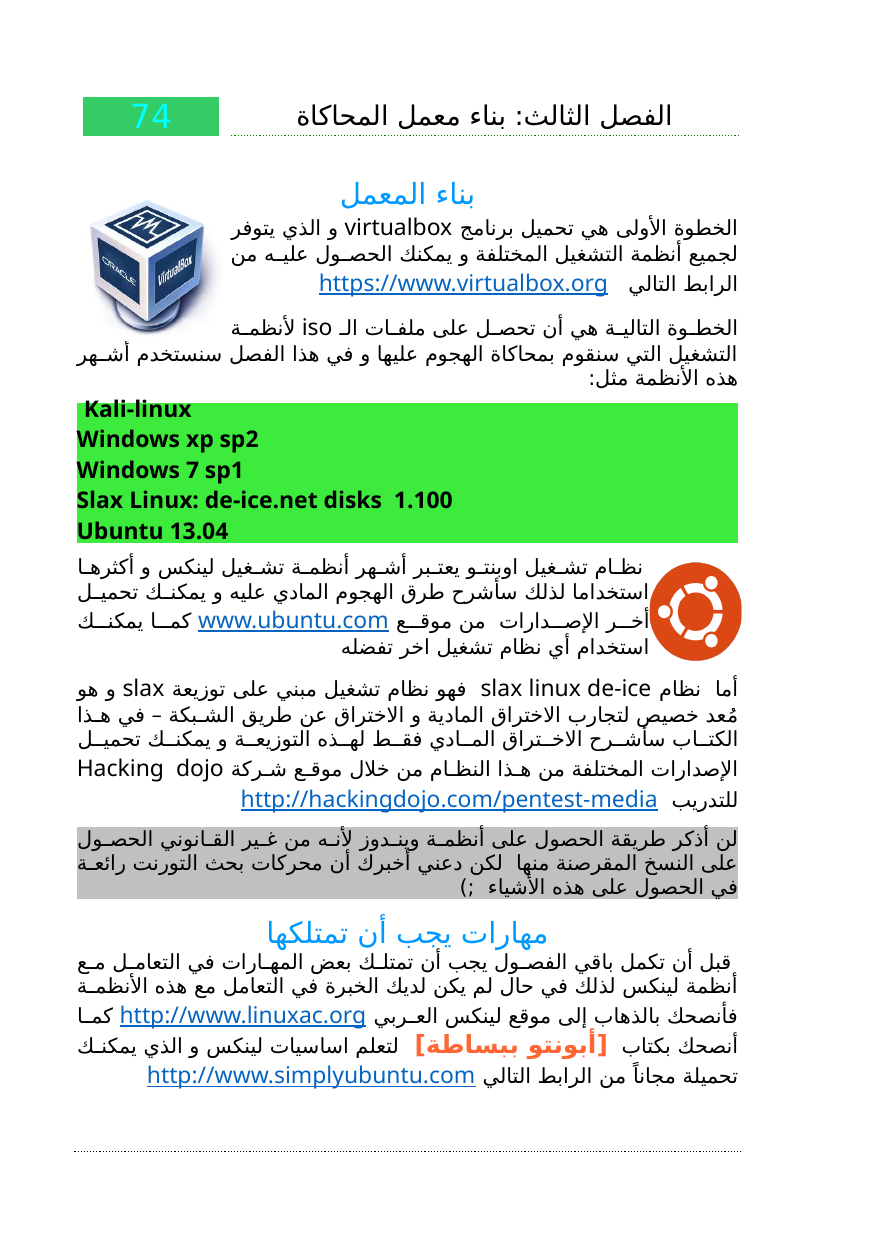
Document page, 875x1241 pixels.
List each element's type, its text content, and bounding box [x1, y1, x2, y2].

text Slax Linux: de-ice.net disks 1.100 [77, 494, 738, 512]
text قبل أن تكمل باقي الفصول يجب أن تمتلك بعض المهارات في التعامل مع أنظمة لينكس لذلك في حال لم يكن لديك الخبرة في التعامل مع هذه الأنظمة فأنصحك بالذهاب إلى موقع لينكس العربي http://www.linuxac.org كما أنصحك بكتاب [أبونتو ببساطة] لتعلم اساسيات لينكس و الذي يمكنك تحميلة مجاناً من الرابط التالي http://www.simplyubuntu.com [77, 950, 738, 1090]
text Kali-linux [77, 403, 738, 421]
subtitle مهارات يجب أن تمتلكها [77, 916, 738, 950]
text الخطوة الأولى هي تحميل برنامج virtualbox و الذي يتوفر لجميع أنظمة التشغيل المختلفة و يمكنك الحصول عليه من الرابط التالي https://www.virtualbox.org [231, 211, 738, 298]
text الخطوة التالية هي أن تحصل على ملفات الـ iso لأنظمة التشغيل التي سنقوم بمحاكاة الهجوم عليها و في هذا الفصل سنستخدم أشهر هذه الأنظمة مثل: [77, 311, 738, 390]
text Windows 7 sp1 [77, 464, 738, 482]
text Windows xp sp2 [77, 433, 738, 451]
text نظام تشغيل اوبنتو يعتبر أشهر أنظمة تشغيل لينكس و أكثرها استخداما لذلك سأشرح طرق الهجوم المادي عليه و يمكنك تحميل أخر الإصدارات من موقع www.ubuntu.com كما يمكنك استخدام أي نظام تشغيل اخر تفضله [77, 555, 738, 659]
picture [84, 200, 231, 341]
text Ubuntu 13.04 [77, 525, 738, 543]
text أما نظام slax linux de-ice فهو نظام تشغيل مبني على توزيعة slax و هو مُعد خصيص لتجارب الاختراق المادية و الاختراق عن طريق الشبكة – في هذا الكتاب سأشرح الاختراق المادي فقط لهذه التوزيعة و يمكنك تحميل الإصدارات المختلفة من هذا النظام من خلال موقع شركة Hacking dojo للتدريب http://hackingdojo.com/pentest-media [77, 672, 738, 814]
text لن أذكر طريقة الحصول على أنظمة ويندوز لأنه من غير القانوني الحصول على النسخ المقرصنة منها لكن دعني أخبرك أن محركات بحث التورنت رائعة في الحصول على هذه الأشياء ;) [77, 827, 738, 899]
subtitle بناء المعمل [77, 177, 738, 211]
picture [649, 562, 742, 661]
